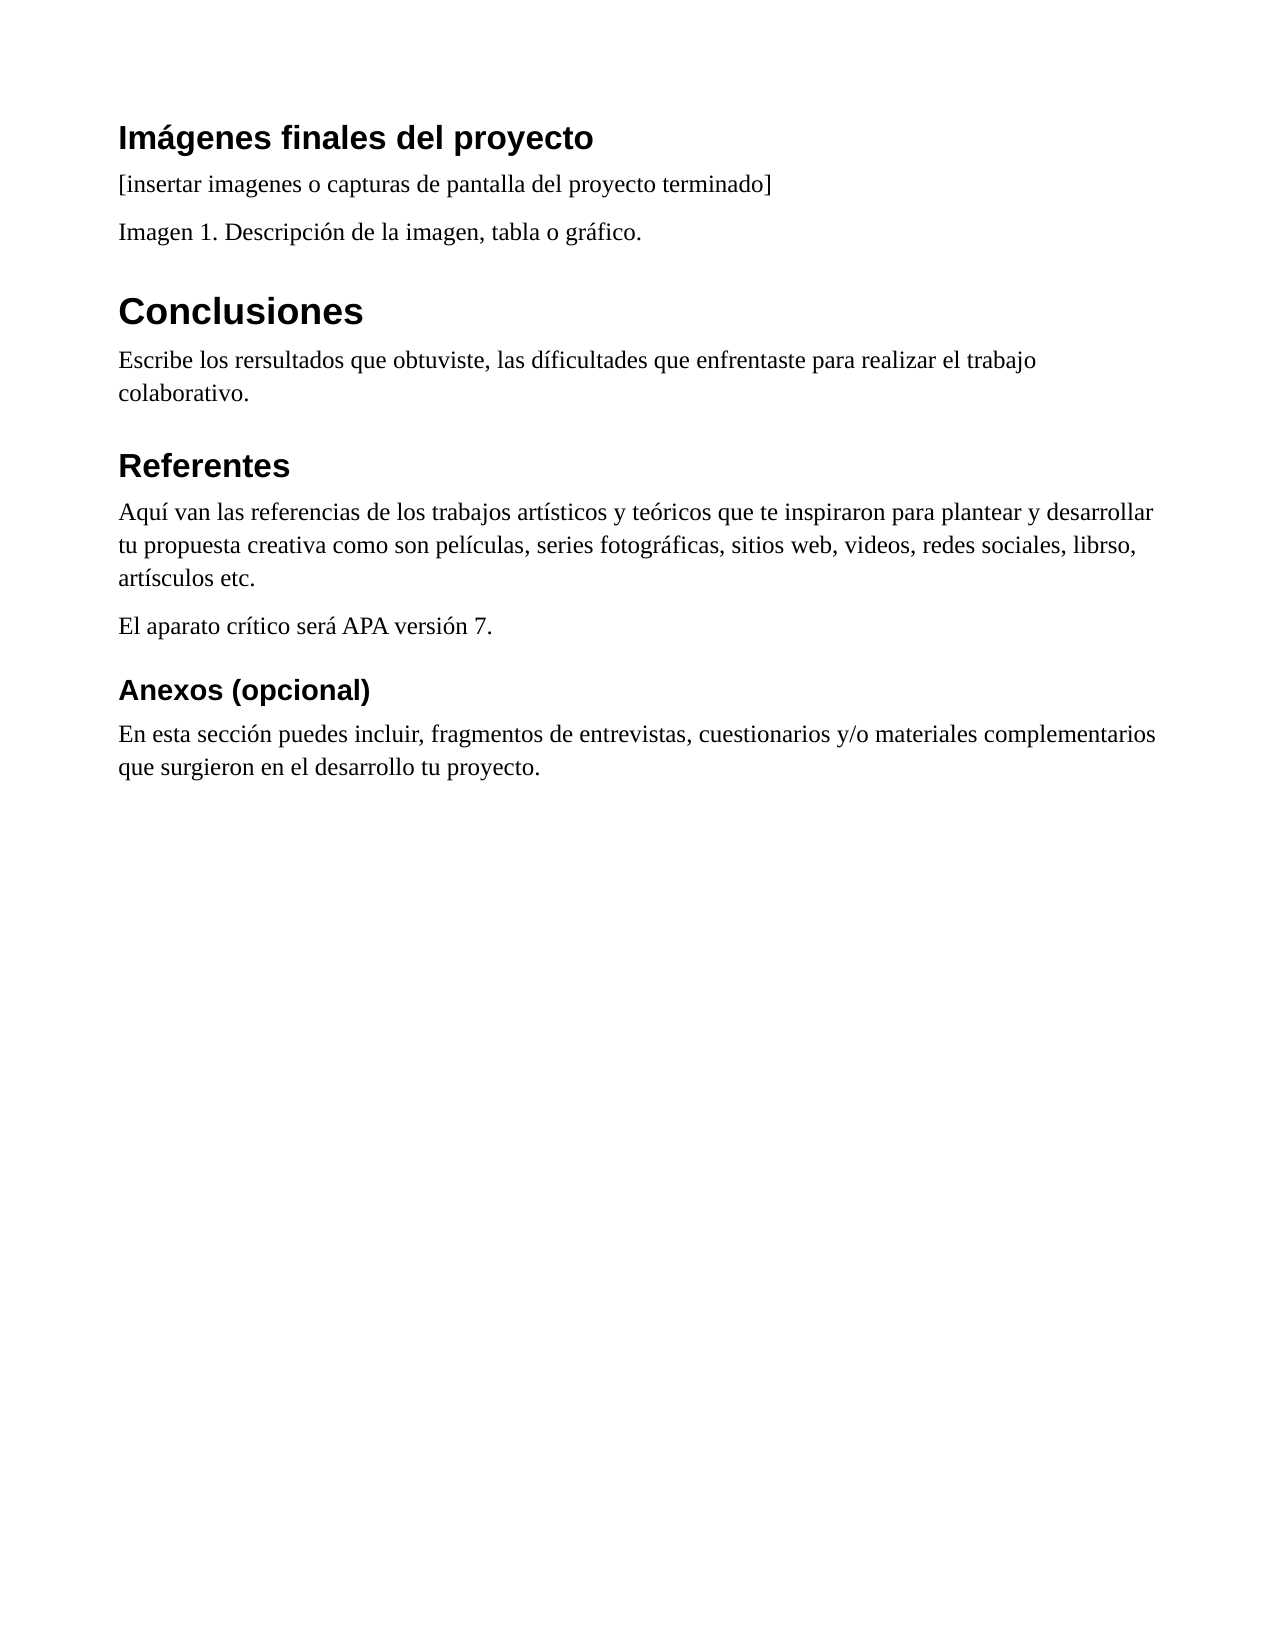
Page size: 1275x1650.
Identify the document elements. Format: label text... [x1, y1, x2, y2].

subtitle Imágenes finales del proyecto [118, 118, 1157, 157]
subtitle Referentes [118, 446, 1157, 485]
text [insertar imagenes o capturas de pantalla del proyecto terminado] [118, 169, 1157, 198]
text Imagen 1. Descripción de la imagen, tabla o gráfico. [118, 217, 1157, 245]
subtitle Conclusiones [118, 289, 1157, 332]
text Aquí van las referencias de los trabajos artísticos y teóricos que te inspiraron para plantear y desarrollar tu propuesta creativa como son películas, series fotográficas, sitios web, videos, redes sociales, librso, artísculos etc. [118, 497, 1157, 592]
text En esta sección puedes incluir, fragmentos de entrevistas, cuestionarios y/o materiales complementarios que surgieron en el desarrollo tu proyecto. [118, 719, 1157, 781]
text El aparato crítico será APA versión 7. [118, 611, 1157, 640]
text Escribe los rersultados que obtuviste, las díficultades que enfrentaste para realizar el trabajo colaborativo. [118, 345, 1157, 407]
subtitle Anexos (opcional) [118, 673, 1157, 707]
